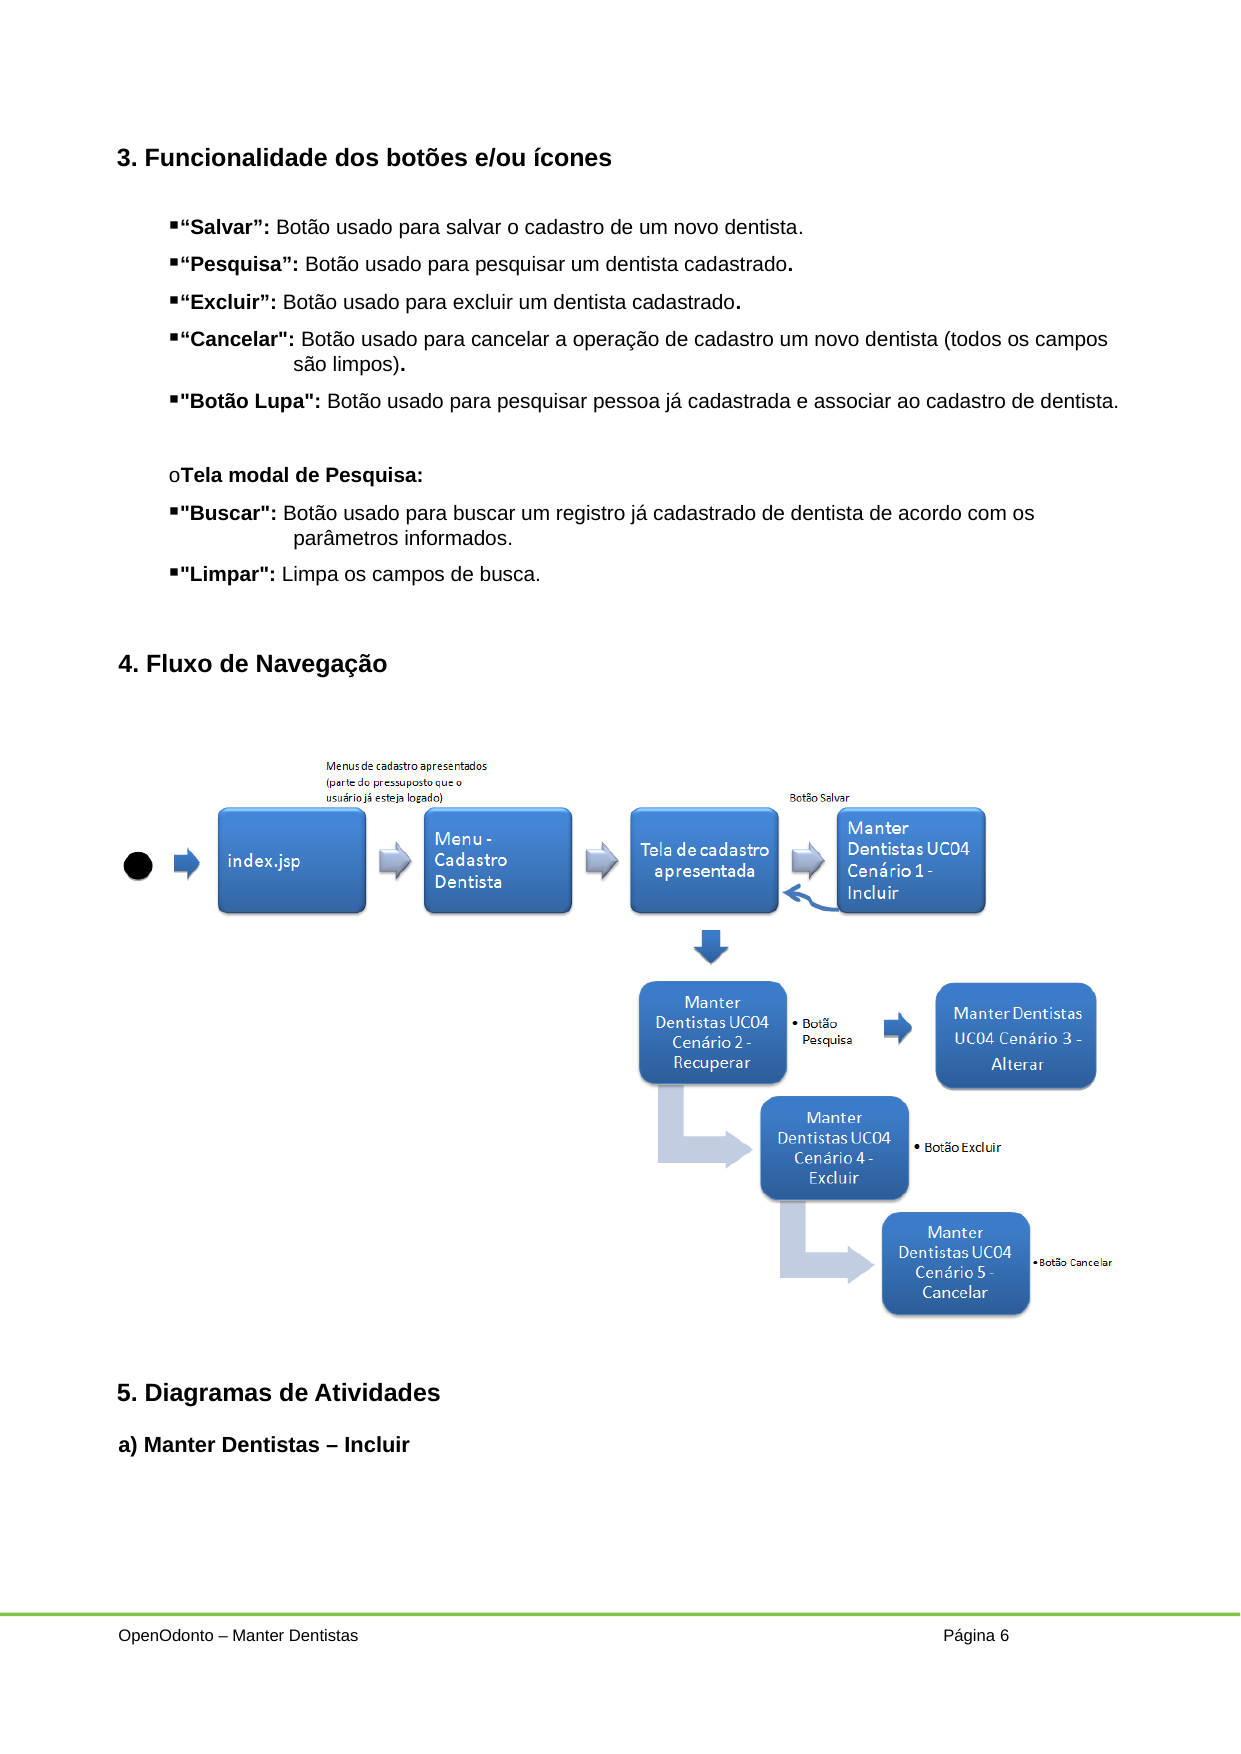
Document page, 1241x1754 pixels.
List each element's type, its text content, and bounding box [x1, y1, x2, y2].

subtitle 5. Diagramas de Atividades [115, 1378, 1122, 1406]
list “Excluir”: Botão usado para excluir um dentista cadastrado. [168, 289, 1122, 314]
list “Pesquisa”: Botão usado para pesquisar um dentista cadastrado. [168, 252, 1122, 277]
list Tela modal de Pesquisa: [168, 462, 1122, 488]
subtitle Manter Dentistas – Incluir [118, 1431, 1122, 1457]
list "Buscar": Botão usado para buscar um registro já cadastrado de dentista de acordo com os parâmetros informados. [168, 501, 1122, 550]
subtitle 3. Funcionalidade dos botões e/ou ícones [117, 143, 1122, 172]
list "Limpar": Limpa os campos de busca. [168, 562, 1122, 587]
subtitle 4. Fluxo de Navegação [117, 649, 1122, 677]
picture [118, 741, 1122, 1324]
list “Cancelar": Botão usado para cancelar a operação de cadastro um novo dentista (todos os campos são limpos). [168, 327, 1122, 376]
list “Salvar”: Botão usado para salvar o cadastro de um novo dentista. [168, 214, 1122, 239]
list "Botão Lupa": Botão usado para pesquisar pessoa já cadastrada e associar ao cadastro de dentista. [168, 388, 1122, 413]
